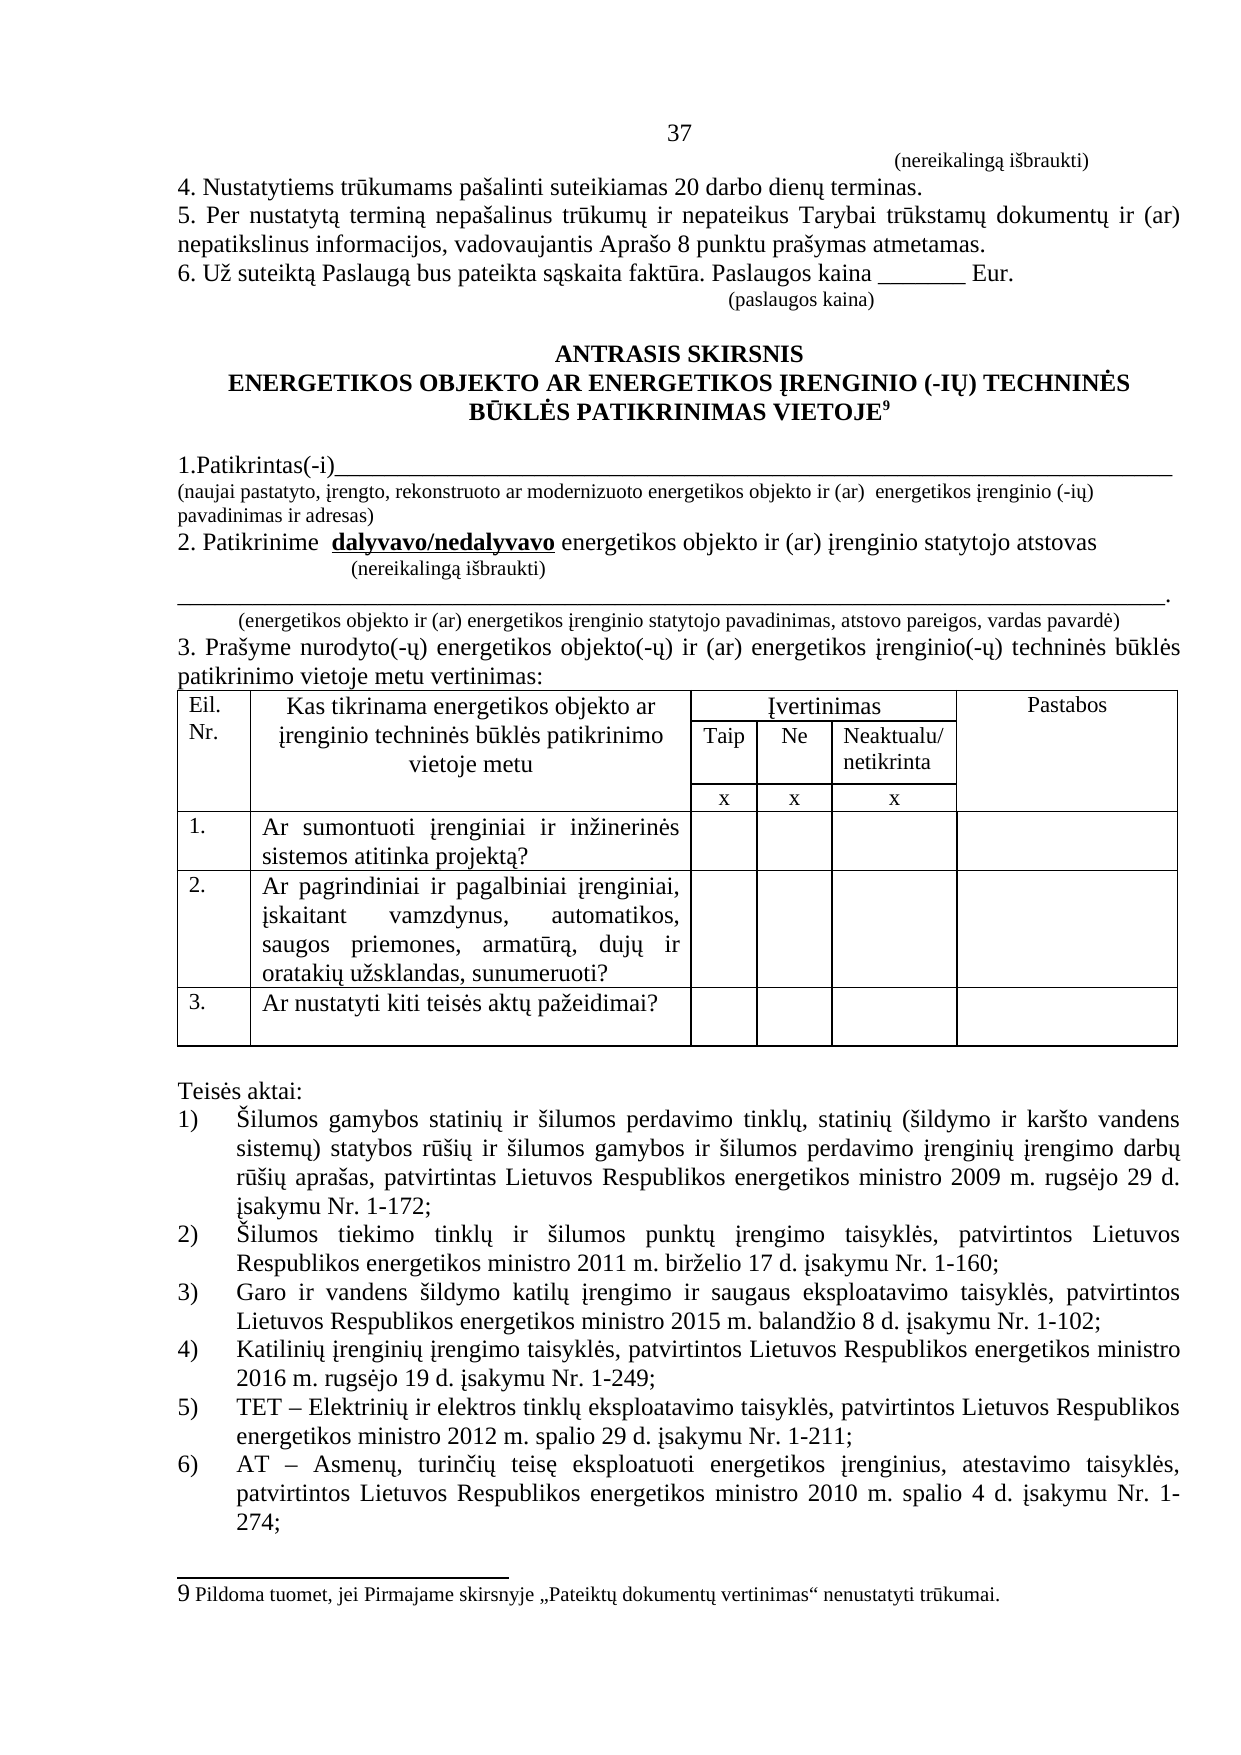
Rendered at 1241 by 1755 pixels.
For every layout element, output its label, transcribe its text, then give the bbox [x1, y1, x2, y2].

text 5) TET – Elektrinių ir elektros tinklų eksploatavimo taisyklės, patvirtintos Lietuvos Respublikos energetikos ministro 2012 m. spalio 29 d. įsakymu Nr. 1-211; [177, 1392, 1181, 1449]
text Teisės aktai: [177, 1076, 1181, 1104]
table_cell [758, 871, 831, 986]
text 2. Patikrinime dalyvavo/nedalyvavo energetikos objekto ir (ar) įrenginio statytojo atstovas [177, 527, 1181, 555]
text (nereikalingą išbraukti) [177, 555, 1181, 579]
table_cell x [758, 785, 831, 811]
table_cell [692, 871, 756, 986]
table_cell Taip [692, 722, 756, 783]
table_cell [692, 988, 756, 1045]
table_cell x [692, 785, 756, 811]
table_header Eil. Nr. [178, 691, 250, 811]
text (nereikalingą išbraukti) [177, 148, 1181, 172]
table_header Pastabos [957, 691, 1177, 811]
table_cell Ne [758, 722, 831, 783]
table_cell [833, 988, 956, 1045]
table_cell x [833, 785, 956, 811]
table_header Įvertinimas [692, 691, 956, 720]
table_cell [833, 871, 956, 986]
table_cell [833, 812, 956, 870]
table_header Kas tikrinama energetikos objekto ar įrenginio techninės būklės patikrinimo vietoje metu [251, 691, 690, 811]
text 4. Nustatytiems trūkumams pašalinti suteikiamas 20 darbo dienų terminas. [177, 172, 1181, 200]
table_cell 2. [178, 871, 250, 986]
text ENERGETIKOS OBJEKTO AR ENERGETIKOS ĮRENGINIO (-IŲ) TECHNINĖS BŪKLĖS PATIKRINIMAS VIETOJE [177, 368, 1181, 426]
table_cell 3. [178, 988, 250, 1045]
text (paslaugos kaina) [177, 287, 1181, 311]
text 1.Patikrintas(-i)___________________________________________________________________ [177, 450, 1181, 478]
table_cell Neaktualu/netikrinta [833, 722, 956, 783]
table_cell Ar nustatyti kiti teisės aktų pažeidimai? [251, 988, 690, 1045]
text 6. Už suteiktą Paslaugą bus pateikta sąskaita faktūra. Paslaugos kaina _______ Eur. [177, 258, 1181, 287]
text 3. Prašyme nurodyto(-ų) energetikos objekto(-ų) ir (ar) energetikos įrenginio(-ų) techninės būklės patikrinimo vietoje metu vertinimas: [177, 632, 1181, 690]
table_cell [692, 812, 756, 870]
table_cell [758, 812, 831, 870]
table_cell [758, 988, 831, 1045]
table_cell [958, 988, 1177, 1045]
table_cell [958, 871, 1177, 986]
text 4) Katilinių įrenginių įrengimo taisyklės, patvirtintos Lietuvos Respublikos energetikos ministro 2016 m. rugsėjo 19 d. įsakymu Nr. 1-249; [177, 1334, 1181, 1392]
table_cell 1. [178, 812, 250, 870]
text (naujai pastatyto, įrengto, rekonstruoto ar modernizuoto energetikos objekto ir (ar) energetikos įrenginio (-ių) pavadinimas ir adresas) [177, 478, 1181, 527]
text 3) Garo ir vandens šildymo katilų įrengimo ir saugaus eksploatavimo taisyklės, patvirtintos Lietuvos Respublikos energetikos ministro 2015 m. balandžio 8 d. įsakymu Nr. 1-102; [177, 1277, 1181, 1334]
text _______________________________________________________________________________. [177, 579, 1181, 608]
text ANTRASIS SKIRSNIS [177, 339, 1181, 368]
text 5. Per nustatytą terminą nepašalinus trūkumų ir nepateikus Tarybai trūkstamų dokumentų ir (ar) nepatikslinus informacijos, vadovaujantis Aprašo 8 punktu prašymas atmetamas. [177, 200, 1181, 258]
text (energetikos objekto ir (ar) energetikos įrenginio statytojo pavadinimas, atstovo pareigos, vardas pavardė) [177, 608, 1181, 632]
text Pildoma tuomet, jei Pirmajame skirsnyje „Pateiktų dokumentų vertinimas“ nenustatyti trūkumai. [177, 1578, 1181, 1607]
text 1) Šilumos gamybos statinių ir šilumos perdavimo tinklų, statinių (šildymo ir karšto vandens sistemų) statybos rūšių ir šilumos gamybos ir šilumos perdavimo įrenginių įrengimo darbų rūšių aprašas, patvirtintas Lietuvos Respublikos energetikos ministro 2009 m. rugsėjo 29 d. įsakymu Nr. 1-172; [177, 1104, 1181, 1219]
table_cell Ar pagrindiniai ir pagalbiniai įrenginiai, įskaitant vamzdynus, automatikos, saugos priemones, armatūrą, dujų ir oratakių užsklandas, sunumeruoti? [251, 871, 690, 986]
text 6) AT – Asmenų, turinčių teisę eksploatuoti energetikos įrenginius, atestavimo taisyklės, patvirtintos Lietuvos Respublikos energetikos ministro 2010 m. spalio 4 d. įsakymu Nr. 1-274; [177, 1449, 1181, 1536]
table_cell [958, 812, 1177, 870]
table_cell Ar sumontuoti įrenginiai ir inžinerinės sistemos atitinka projektą? [251, 812, 690, 870]
text 2) Šilumos tiekimo tinklų ir šilumos punktų įrengimo taisyklės, patvirtintos Lietuvos Respublikos energetikos ministro 2011 m. birželio 17 d. įsakymu Nr. 1-160; [177, 1219, 1181, 1277]
